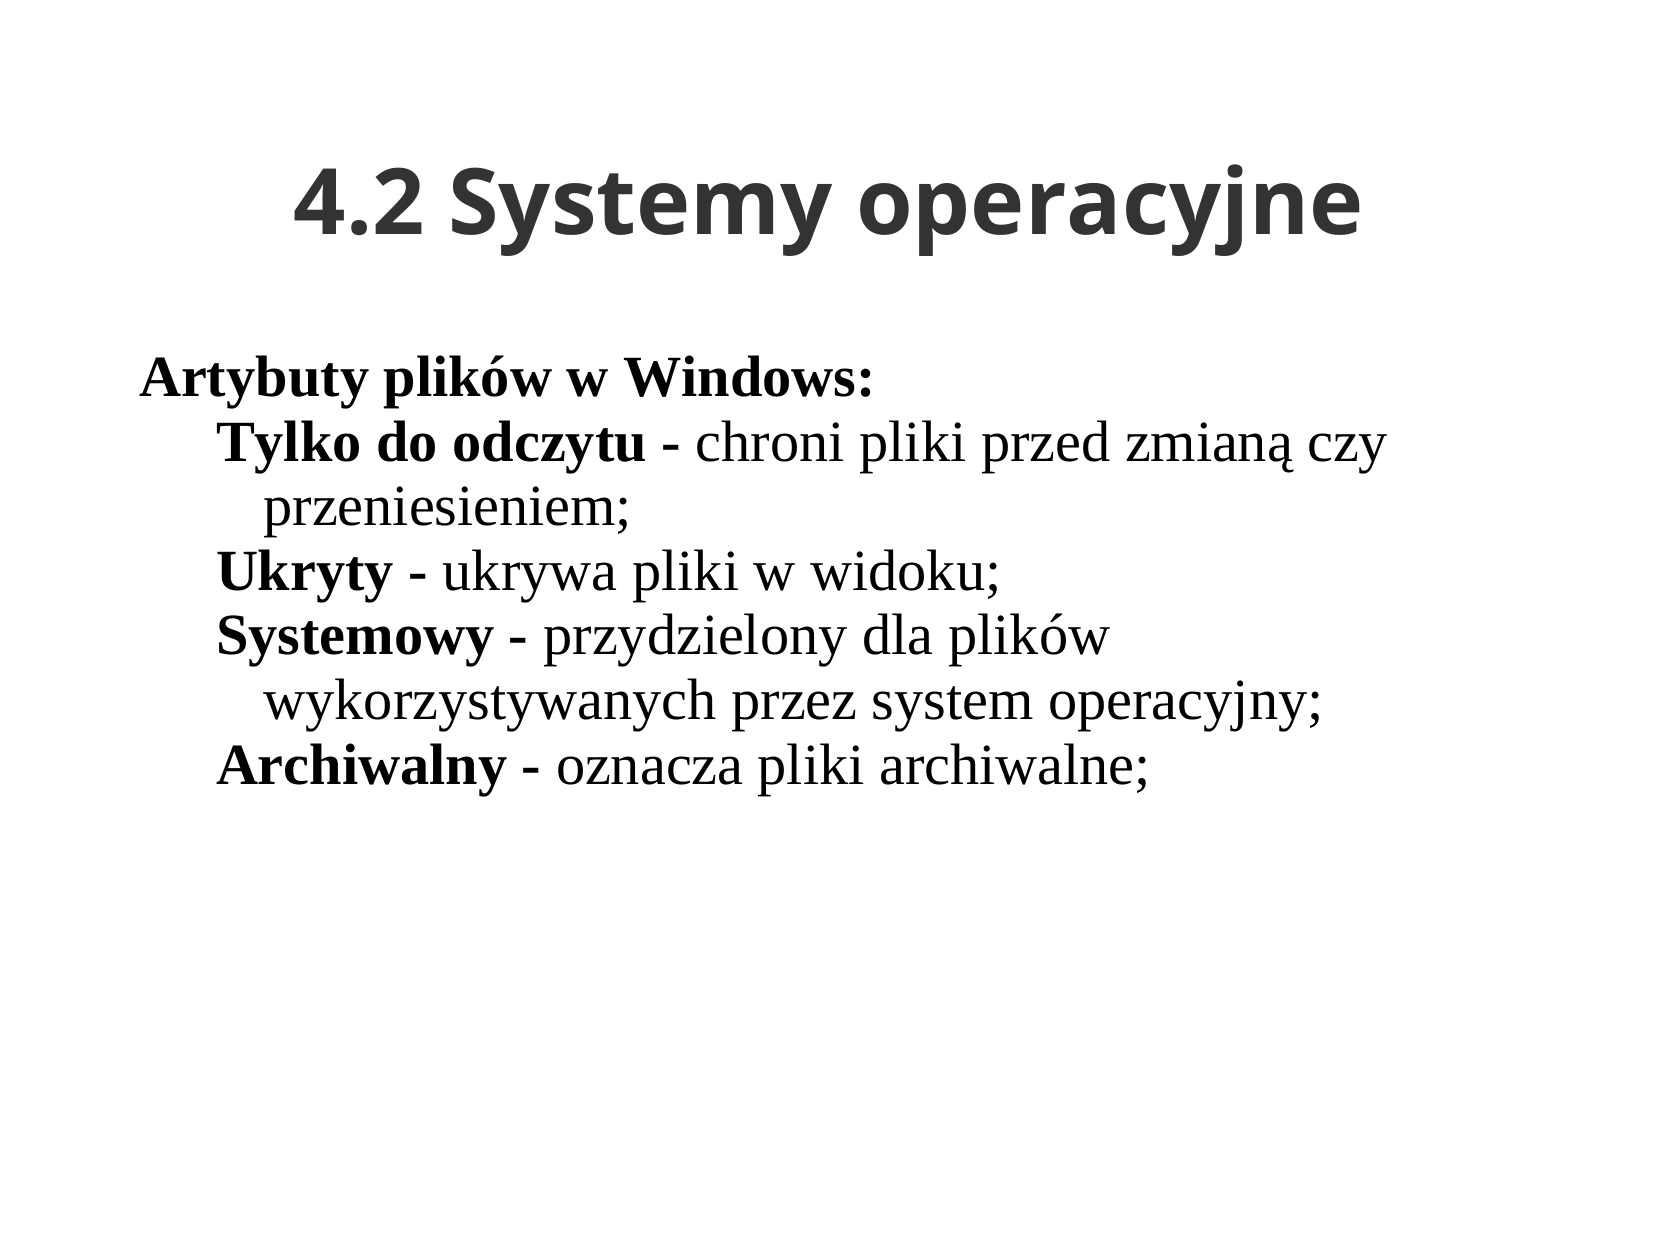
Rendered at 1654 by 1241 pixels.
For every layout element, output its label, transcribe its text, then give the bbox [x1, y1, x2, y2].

list Artybuty plików w Windows: Tylko do odczytu - chroni pliki przed zmianą czy przeniesieniem; Ukryty - ukrywa pliki w widoku; Systemowy - przydzielony dla plików wykorzystywanych przez system operacyjny; Archiwalny - oznacza pliki archiwalne; [121, 344, 1534, 1112]
title 4.2 Systemy operacyjne [123, 102, 1536, 296]
